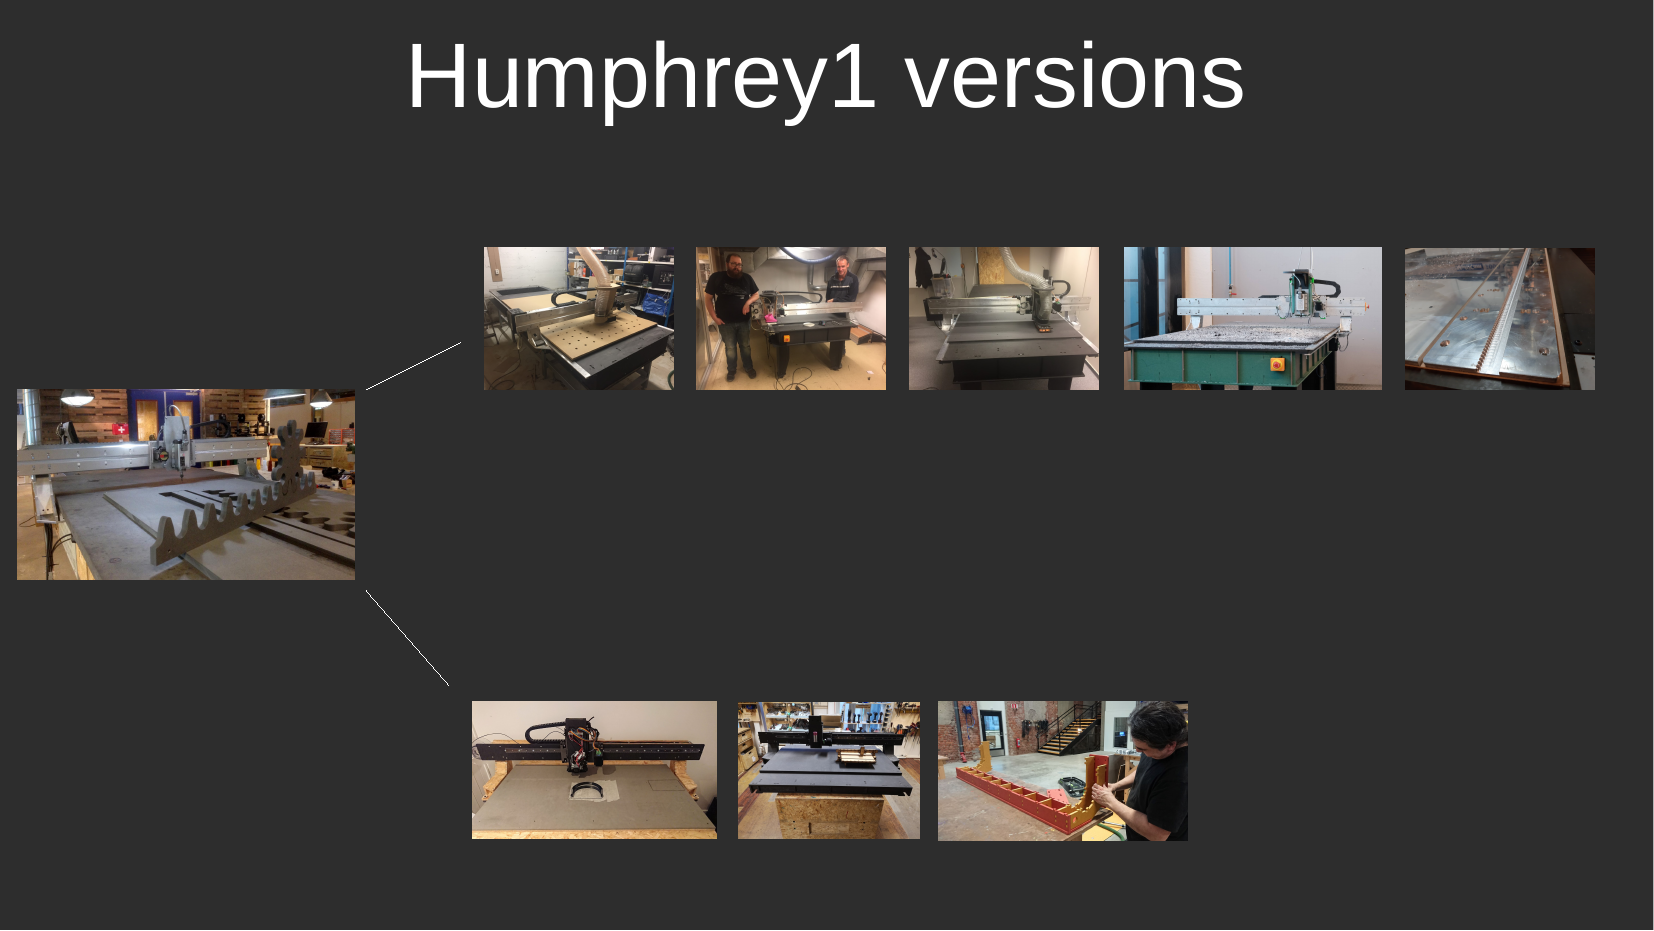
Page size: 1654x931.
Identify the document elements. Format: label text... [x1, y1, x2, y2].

picture [484, 247, 674, 390]
picture [1405, 248, 1595, 390]
title Humphrey1 versions [82, 0, 1571, 154]
picture [1124, 247, 1382, 390]
picture [696, 247, 886, 390]
picture [909, 247, 1099, 390]
picture [938, 701, 1188, 841]
picture [17, 389, 355, 580]
picture [738, 702, 920, 839]
picture [472, 701, 717, 839]
